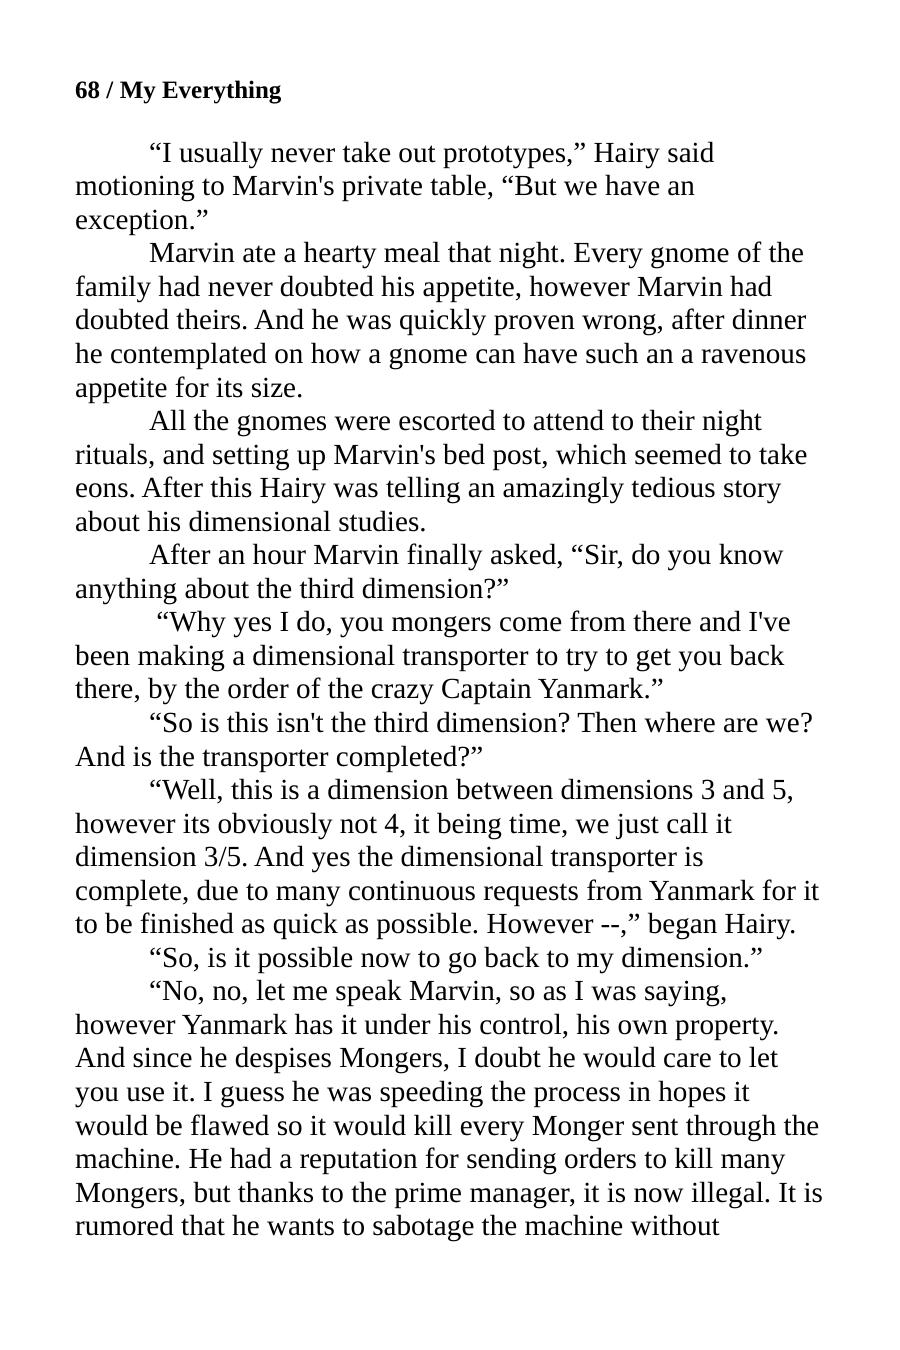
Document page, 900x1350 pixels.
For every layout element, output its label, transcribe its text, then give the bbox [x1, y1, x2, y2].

text “Well, this is a dimension between dimensions 3 and 5, however its obviously not 4, it being time, we just call it dimension 3/5. And yes the dimensional transporter is complete, due to many continuous requests from Yanmark for it to be finished as quick as possible. However --,” began Hairy. [75, 772, 825, 940]
text All the gnomes were escorted to attend to their night rituals, and setting up Marvin's bed post, which seemed to take eons. After this Hairy was telling an amazingly tedious story about his dimensional studies. [75, 403, 825, 537]
text “No, no, let me speak Marvin, so as I was saying, however Yanmark has it under his control, his own property. And since he despises Mongers, I doubt he would care to let you use it. I guess he was speeding the process in hopes it would be flawed so it would kill every Monger sent through the machine. He had a reputation for sending orders to kill many Mongers, but thanks to the prime manager, it is now illegal. It is rumored that he wants to sabotage the machine without [75, 973, 825, 1242]
text “So is this isn't the third dimension? Then where are we? And is the transporter completed?” [75, 705, 825, 772]
text “Why yes I do, you mongers come from there and I've been making a dimensional transporter to try to get you back there, by the order of the crazy Captain Yanmark.” [75, 604, 825, 705]
text Marvin ate a hearty meal that night. Every gnome of the family had never doubted his appetite, however Marvin had doubted theirs. And he was quickly proven wrong, after dinner he contemplated on how a gnome can have such an a ravenous appetite for its size. [75, 236, 825, 403]
text After an hour Marvin finally asked, “Sir, do you know anything about the third dimension?” [75, 537, 825, 604]
text “I usually never take out prototypes,” Hairy said motioning to Marvin's private table, “But we have an exception.” [75, 135, 825, 236]
text “So, is it possible now to go back to my dimension.” [75, 940, 825, 973]
